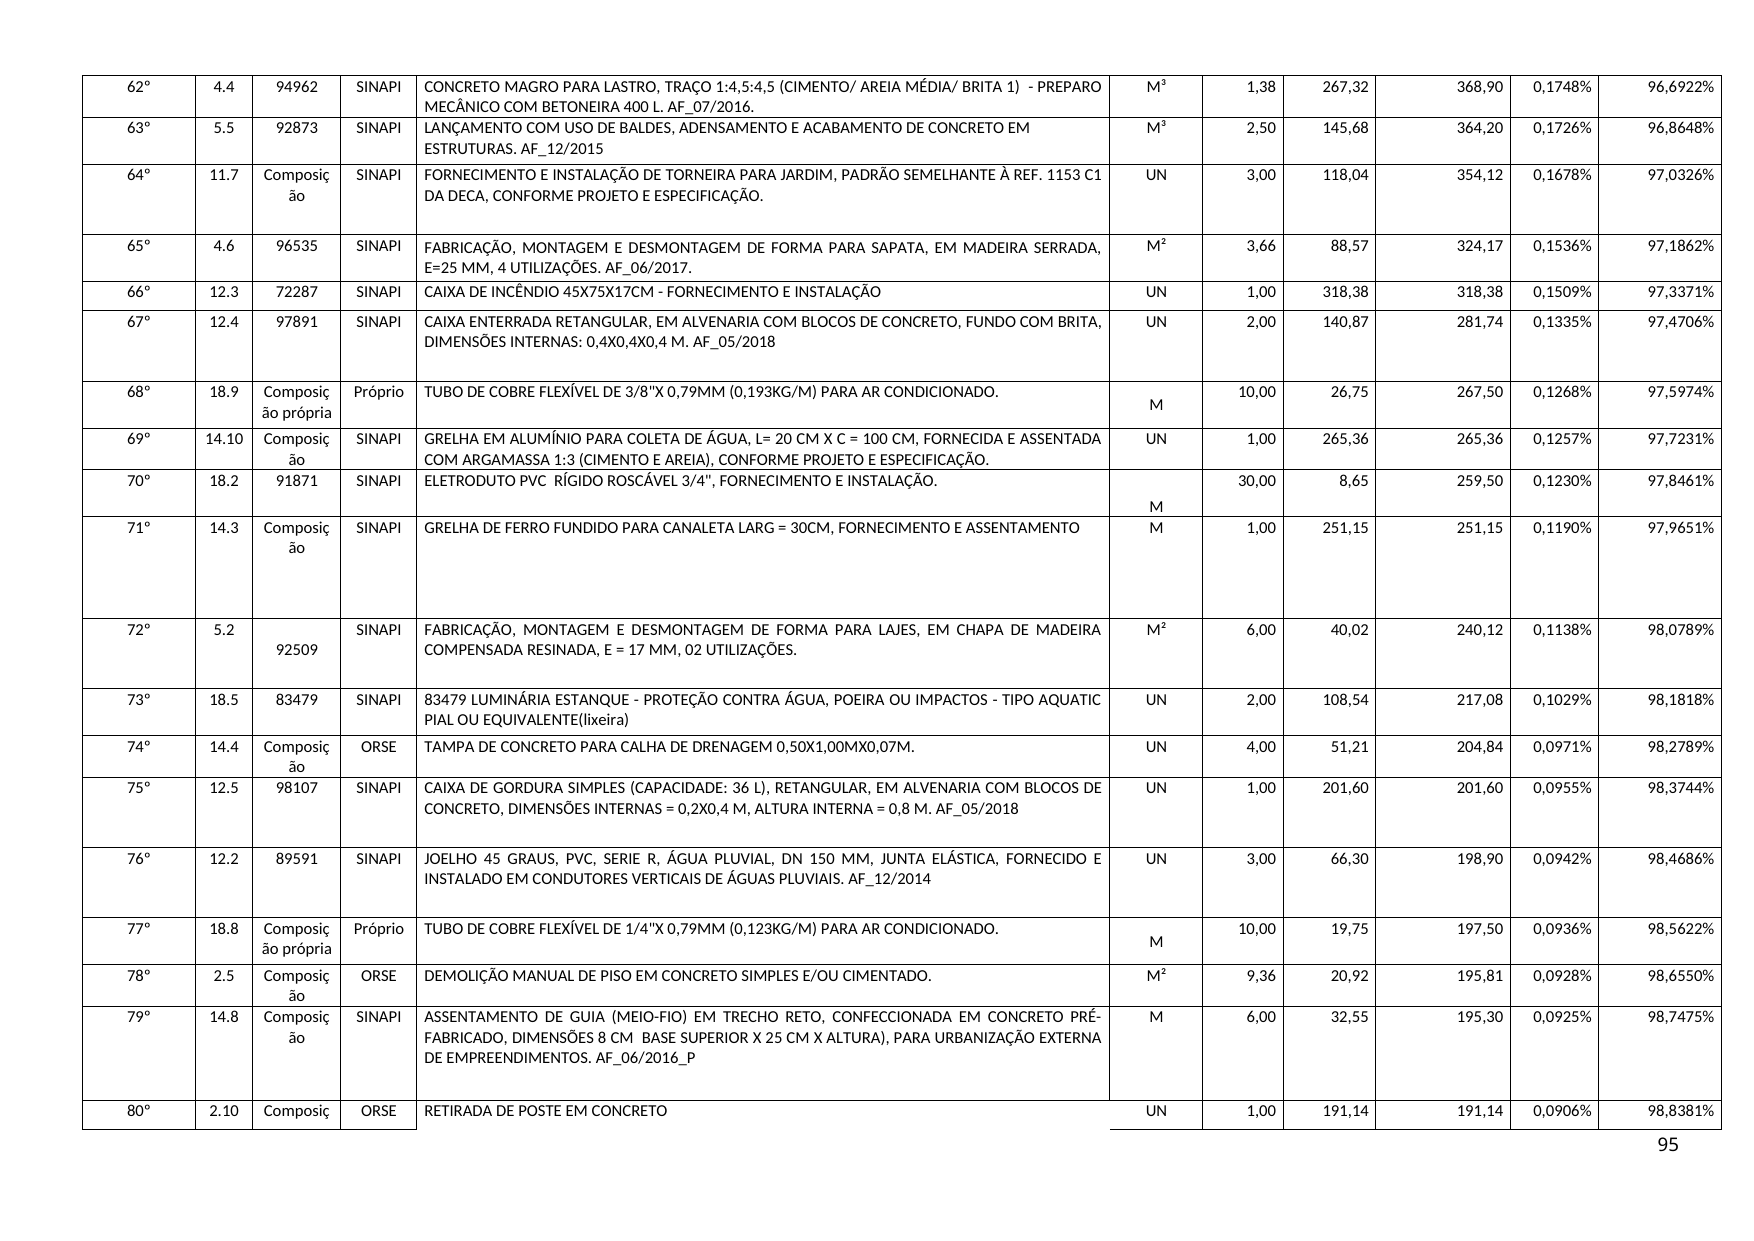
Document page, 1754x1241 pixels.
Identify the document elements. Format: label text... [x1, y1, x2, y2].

table_cell M [1110, 470, 1202, 516]
table_cell 240,12 [1376, 619, 1510, 688]
table_cell 14.3 [196, 517, 252, 618]
table_cell M² [1110, 235, 1202, 281]
table_cell 0,1230% [1511, 470, 1598, 516]
table_cell M [1110, 517, 1202, 618]
table_cell 201,60 [1376, 778, 1510, 847]
table_cell 69º [83, 429, 195, 469]
table_cell 2.10 [196, 1101, 252, 1129]
table_cell 89591 [253, 848, 340, 917]
table_cell 98,8381% [1599, 1101, 1721, 1129]
table_cell ORSE [341, 736, 416, 777]
table_cell 195,81 [1376, 965, 1510, 1006]
table_cell 267,50 [1376, 382, 1510, 428]
table_cell 14.4 [196, 736, 252, 777]
table_cell 64º [83, 165, 195, 234]
table_cell 26,75 [1284, 382, 1375, 428]
table_cell 197,50 [1376, 918, 1510, 964]
table_cell 0,0928% [1511, 965, 1598, 1006]
table_cell SINAPI [341, 311, 416, 381]
table_cell SINAPI [341, 282, 416, 310]
table_cell 97,8461% [1599, 470, 1721, 516]
table_cell 145,68 [1284, 118, 1375, 163]
table_cell 75º [83, 778, 195, 847]
table_cell 364,20 [1376, 118, 1510, 163]
table_cell 32,55 [1284, 1007, 1375, 1099]
table_cell 98,5622% [1599, 918, 1721, 964]
table_cell 70º [83, 470, 195, 516]
table_cell 72º [83, 619, 195, 688]
table_cell SINAPI [341, 165, 416, 234]
table_cell 96,6922% [1599, 76, 1721, 117]
table_cell 3,66 [1203, 235, 1283, 281]
table_cell SINAPI [341, 429, 416, 469]
table_cell SINAPI [341, 1007, 416, 1099]
table_cell SINAPI [341, 689, 416, 735]
table_cell UN [1110, 429, 1202, 469]
table_cell 259,50 [1376, 470, 1510, 516]
table_cell 318,38 [1376, 282, 1510, 310]
table_cell 281,74 [1376, 311, 1510, 381]
table_cell 19,75 [1284, 918, 1375, 964]
table_cell FORNECIMENTO E INSTALAÇÃO DE TORNEIRA PARA JARDIM, PADRÃO SEMELHANTE À REF. 1153 C1 DA DECA, CONFORME PROJETO E ESPECIFICAÇÃO. [417, 165, 1109, 234]
table_cell 72287 [253, 282, 340, 310]
table_cell ORSE [341, 1101, 416, 1129]
table_cell 3,00 [1203, 165, 1283, 234]
table_cell 0,0942% [1511, 848, 1598, 917]
table_cell 0,1190% [1511, 517, 1598, 618]
table_cell SINAPI [341, 235, 416, 281]
table_cell 9,36 [1203, 965, 1283, 1006]
table_cell 83479 LUMINÁRIA ESTANQUE - PROTEÇÃO CONTRA ÁGUA, POEIRA OU IMPACTOS - TIPO AQUATIC PIAL OU EQUIVALENTE(lixeira) [417, 689, 1109, 735]
table_cell 94962 [253, 76, 340, 117]
table_cell FABRICAÇÃO, MONTAGEM E DESMONTAGEM DE FORMA PARA SAPATA, EM MADEIRA SERRADA, E=25 MM, 4 UTILIZAÇÕES. AF_06/2017. [417, 235, 1109, 281]
table_cell 20,92 [1284, 965, 1375, 1006]
table_cell 51,21 [1284, 736, 1375, 777]
table_cell SINAPI [341, 76, 416, 117]
table_cell 91871 [253, 470, 340, 516]
table_cell 0,0955% [1511, 778, 1598, 847]
table_cell 12.5 [196, 778, 252, 847]
table_cell FABRICAÇÃO, MONTAGEM E DESMONTAGEM DE FORMA PARA LAJES, EM CHAPA DE MADEIRA COMPENSADA RESINADA, E = 17 MM, 02 UTILIZAÇÕES. [417, 619, 1109, 688]
table_cell 65º [83, 235, 195, 281]
table_cell 251,15 [1376, 517, 1510, 618]
table_cell 68º [83, 382, 195, 428]
table_cell Composição [253, 736, 340, 777]
table_cell 2.5 [196, 965, 252, 1006]
table_cell 195,30 [1376, 1007, 1510, 1099]
table_cell 0,0906% [1511, 1101, 1598, 1129]
table_cell 98,3744% [1599, 778, 1721, 847]
table_cell ELETRODUTO PVC RÍGIDO ROSCÁVEL 3/4", FORNECIMENTO E INSTALAÇÃO. [417, 470, 1109, 516]
table_cell UN [1110, 736, 1202, 777]
table_cell SINAPI [341, 619, 416, 688]
table_cell 191,14 [1376, 1101, 1510, 1129]
table_cell TAMPA DE CONCRETO PARA CALHA DE DRENAGEM 0,50X1,00MX0,07M. [417, 736, 1109, 777]
table_cell JOELHO 45 GRAUS, PVC, SERIE R, ÁGUA PLUVIAL, DN 150 MM, JUNTA ELÁSTICA, FORNECIDO E INSTALADO EM CONDUTORES VERTICAIS DE ÁGUAS PLUVIAIS. AF_12/2014 [417, 848, 1109, 917]
table_cell 76º [83, 848, 195, 917]
table_cell UN [1110, 165, 1202, 234]
table_cell 354,12 [1376, 165, 1510, 234]
table_cell 11.7 [196, 165, 252, 234]
table_cell 0,1536% [1511, 235, 1598, 281]
table_cell SINAPI [341, 517, 416, 618]
table_cell RETIRADA DE POSTE EM CONCRETO [417, 1101, 1110, 1129]
table_cell 10,00 [1203, 918, 1283, 964]
table_cell UN [1110, 282, 1202, 310]
table_cell 96535 [253, 235, 340, 281]
table_cell DEMOLIÇÃO MANUAL DE PISO EM CONCRETO SIMPLES E/OU CIMENTADO. [417, 965, 1109, 1006]
table_cell 12.4 [196, 311, 252, 381]
table_cell 1,00 [1203, 282, 1283, 310]
table_cell 4.6 [196, 235, 252, 281]
table_cell GRELHA EM ALUMÍNIO PARA COLETA DE ÁGUA, L= 20 CM X C = 100 CM, FORNECIDA E ASSENTADA COM ARGAMASSA 1:3 (CIMENTO E AREIA), CONFORME PROJETO E ESPECIFICAÇÃO. [417, 429, 1109, 469]
table_cell 83479 [253, 689, 340, 735]
table_cell Composição [253, 165, 340, 234]
table_cell 62º [83, 76, 195, 117]
table_cell 1,00 [1203, 778, 1283, 847]
table_cell 0,0936% [1511, 918, 1598, 964]
table_cell 18.9 [196, 382, 252, 428]
table_cell 198,90 [1376, 848, 1510, 917]
table_cell M² [1110, 965, 1202, 1006]
table_cell SINAPI [341, 470, 416, 516]
table_cell 97,3371% [1599, 282, 1721, 310]
table_cell 0,1678% [1511, 165, 1598, 234]
table_cell SINAPI [341, 118, 416, 163]
table_cell 0,1138% [1511, 619, 1598, 688]
table_cell M³ [1110, 118, 1202, 163]
table_cell UN [1110, 1101, 1202, 1129]
table_cell 67º [83, 311, 195, 381]
table_cell Próprio [341, 918, 416, 964]
table_cell 6,00 [1203, 619, 1283, 688]
table_cell 8,65 [1284, 470, 1375, 516]
table_cell Composiç [253, 1101, 340, 1129]
table_cell ASSENTAMENTO DE GUIA (MEIO-FIO) EM TRECHO RETO, CONFECCIONADA EM CONCRETO PRÉ-FABRICADO, DIMENSÕES 8 CM BASE SUPERIOR X 25 CM X ALTURA), PARA URBANIZAÇÃO EXTERNA DE EMPREENDIMENTOS. AF_06/2016_P [417, 1007, 1109, 1099]
table_cell 66º [83, 282, 195, 310]
table_cell 1,00 [1203, 429, 1283, 469]
table_cell Composição [253, 1007, 340, 1099]
table_cell M [1110, 1007, 1202, 1099]
table_cell GRELHA DE FERRO FUNDIDO PARA CANALETA LARG = 30CM, FORNECIMENTO E ASSENTAMENTO [417, 517, 1109, 618]
table_cell 217,08 [1376, 689, 1510, 735]
table_cell 92509 [253, 619, 340, 688]
table_cell 12.2 [196, 848, 252, 917]
table_cell 97,4706% [1599, 311, 1721, 381]
table_cell 1,00 [1203, 1101, 1283, 1129]
table_cell 63º [83, 118, 195, 163]
table_cell M³ [1110, 76, 1202, 117]
table_cell 97,5974% [1599, 382, 1721, 428]
table_cell 14.8 [196, 1007, 252, 1099]
table_cell 267,32 [1284, 76, 1375, 117]
table_cell UN [1110, 689, 1202, 735]
table_cell 97,0326% [1599, 165, 1721, 234]
table_cell 108,54 [1284, 689, 1375, 735]
table_cell 18.8 [196, 918, 252, 964]
table_cell M² [1110, 619, 1202, 688]
table_cell Composição própria [253, 382, 340, 428]
table_cell CAIXA DE INCÊNDIO 45X75X17CM - FORNECIMENTO E INSTALAÇÃO [417, 282, 1109, 310]
table_cell Composição própria [253, 918, 340, 964]
table_cell CAIXA DE GORDURA SIMPLES (CAPACIDADE: 36 L), RETANGULAR, EM ALVENARIA COM BLOCOS DE CONCRETO, DIMENSÕES INTERNAS = 0,2X0,4 M, ALTURA INTERNA = 0,8 M. AF_05/2018 [417, 778, 1109, 847]
table_cell 12.3 [196, 282, 252, 310]
table_cell M [1110, 382, 1202, 428]
table_cell 88,57 [1284, 235, 1375, 281]
table_cell 0,1509% [1511, 282, 1598, 310]
table_cell UN [1110, 848, 1202, 917]
table_cell 140,87 [1284, 311, 1375, 381]
table_cell 251,15 [1284, 517, 1375, 618]
table_cell 2,00 [1203, 311, 1283, 381]
table_cell 4.4 [196, 76, 252, 117]
table_cell CONCRETO MAGRO PARA LASTRO, TRAÇO 1:4,5:4,5 (CIMENTO/ AREIA MÉDIA/ BRITA 1) - PREPARO MECÂNICO COM BETONEIRA 400 L. AF_07/2016. [417, 76, 1109, 117]
table_cell 2,00 [1203, 689, 1283, 735]
table_cell 30,00 [1203, 470, 1283, 516]
table_cell 74º [83, 736, 195, 777]
table_cell 1,38 [1203, 76, 1283, 117]
table_cell 265,36 [1284, 429, 1375, 469]
table_cell 79º [83, 1007, 195, 1099]
table_cell 77º [83, 918, 195, 964]
table_cell 204,84 [1376, 736, 1510, 777]
table_cell 96,8648% [1599, 118, 1721, 163]
table_cell 318,38 [1284, 282, 1375, 310]
table_cell TUBO DE COBRE FLEXÍVEL DE 3/8"X 0,79MM (0,193KG/M) PARA AR CONDICIONADO. [417, 382, 1109, 428]
table_cell 97,1862% [1599, 235, 1721, 281]
table_cell 6,00 [1203, 1007, 1283, 1099]
table_cell 18.2 [196, 470, 252, 516]
table_cell UN [1110, 778, 1202, 847]
table_cell 98,4686% [1599, 848, 1721, 917]
table_cell 191,14 [1284, 1101, 1375, 1129]
table_cell 71º [83, 517, 195, 618]
table_cell CAIXA ENTERRADA RETANGULAR, EM ALVENARIA COM BLOCOS DE CONCRETO, FUNDO COM BRITA, DIMENSÕES INTERNAS: 0,4X0,4X0,4 M. AF_05/2018 [417, 311, 1109, 381]
table_cell Composição [253, 429, 340, 469]
table_cell 98107 [253, 778, 340, 847]
table_cell SINAPI [341, 848, 416, 917]
table_cell 98,6550% [1599, 965, 1721, 1006]
table_cell 0,1726% [1511, 118, 1598, 163]
table_cell 201,60 [1284, 778, 1375, 847]
table_cell 118,04 [1284, 165, 1375, 234]
table_cell 97,9651% [1599, 517, 1721, 618]
table_cell 1,00 [1203, 517, 1283, 618]
table_cell M [1110, 918, 1202, 964]
table_cell 0,1335% [1511, 311, 1598, 381]
table_cell Composição [253, 517, 340, 618]
table_cell 4,00 [1203, 736, 1283, 777]
table_cell 265,36 [1376, 429, 1510, 469]
table_cell 97,7231% [1599, 429, 1721, 469]
table_cell 92873 [253, 118, 340, 163]
table_cell 0,1257% [1511, 429, 1598, 469]
table_cell 368,90 [1376, 76, 1510, 117]
table_cell UN [1110, 311, 1202, 381]
table_cell 73º [83, 689, 195, 735]
table_cell 0,1268% [1511, 382, 1598, 428]
table_cell 0,1748% [1511, 76, 1598, 117]
table_cell 18.5 [196, 689, 252, 735]
table_cell 3,00 [1203, 848, 1283, 917]
table_cell 0,0925% [1511, 1007, 1598, 1099]
table_cell TUBO DE COBRE FLEXÍVEL DE 1/4"X 0,79MM (0,123KG/M) PARA AR CONDICIONADO. [417, 918, 1109, 964]
table_cell 40,02 [1284, 619, 1375, 688]
table_cell 5.5 [196, 118, 252, 163]
table_cell 10,00 [1203, 382, 1283, 428]
table_cell Próprio [341, 382, 416, 428]
table_cell Composição [253, 965, 340, 1006]
table_cell 97891 [253, 311, 340, 381]
table_cell 78º [83, 965, 195, 1006]
table_cell 2,50 [1203, 118, 1283, 163]
table_cell 98,0789% [1599, 619, 1721, 688]
table_cell 80º [83, 1101, 195, 1129]
table_cell 98,1818% [1599, 689, 1721, 735]
table_cell 66,30 [1284, 848, 1375, 917]
table_cell ORSE [341, 965, 416, 1006]
table_cell 5.2 [196, 619, 252, 688]
table_cell LANÇAMENTO COM USO DE BALDES, ADENSAMENTO E ACABAMENTO DE CONCRETO EM ESTRUTURAS. AF_12/2015 [417, 118, 1109, 163]
table_cell 14.10 [196, 429, 252, 469]
table_cell 98,2789% [1599, 736, 1721, 777]
table_cell SINAPI [341, 778, 416, 847]
table_cell 0,1029% [1511, 689, 1598, 735]
table_cell 98,7475% [1599, 1007, 1721, 1099]
table_cell 324,17 [1376, 235, 1510, 281]
table_cell 0,0971% [1511, 736, 1598, 777]
